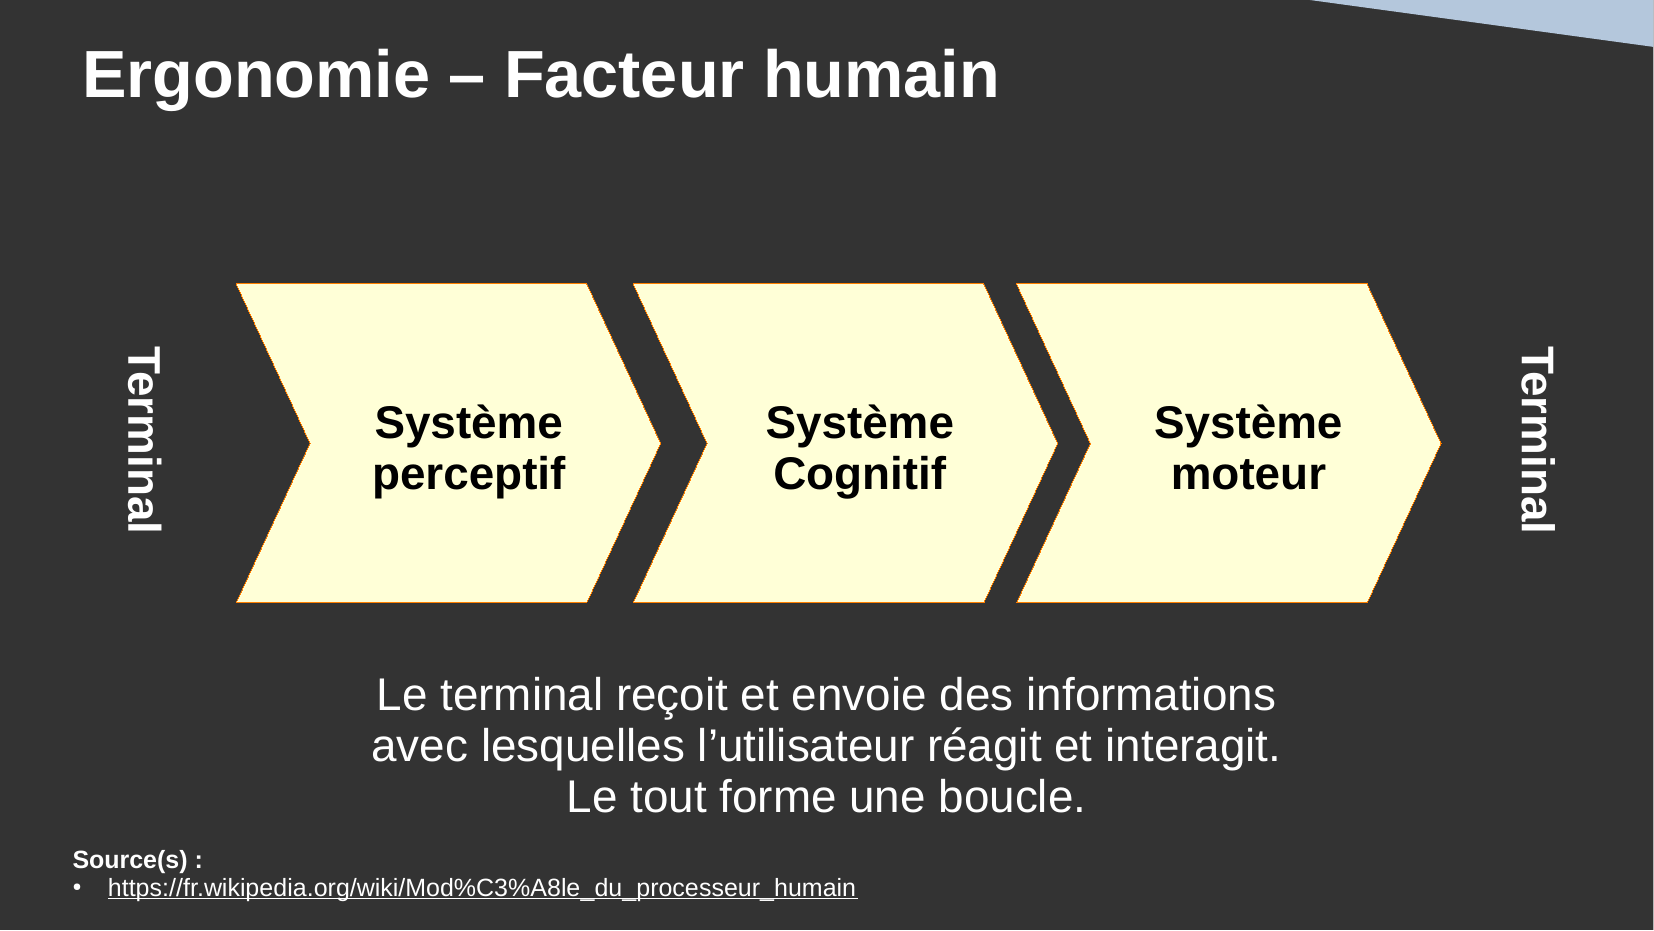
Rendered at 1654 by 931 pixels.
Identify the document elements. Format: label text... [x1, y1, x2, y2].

text_box [236, 283, 661, 603]
title Ergonomie – Facteur humain [82, 37, 1571, 114]
text_box Terminal [1488, 307, 1571, 575]
text_box Terminal [94, 307, 178, 575]
text_box Système moteur [1114, 389, 1382, 508]
text_box Le terminal reçoit et envoie des informations avec lesquelles l’utilisateur réagit et interagit. Le tout forme une boucle. [325, 661, 1328, 831]
text_box [633, 283, 1058, 603]
text_box Système perceptif [335, 389, 603, 508]
text_box [1309, 0, 1654, 47]
text_box Système Cognitif [744, 389, 976, 508]
text_box Source(s) : https://fr.wikipedia.org/wiki/Mod%C3%A8le_du_processeur_humain [57, 838, 1543, 910]
text_box [1016, 283, 1442, 603]
